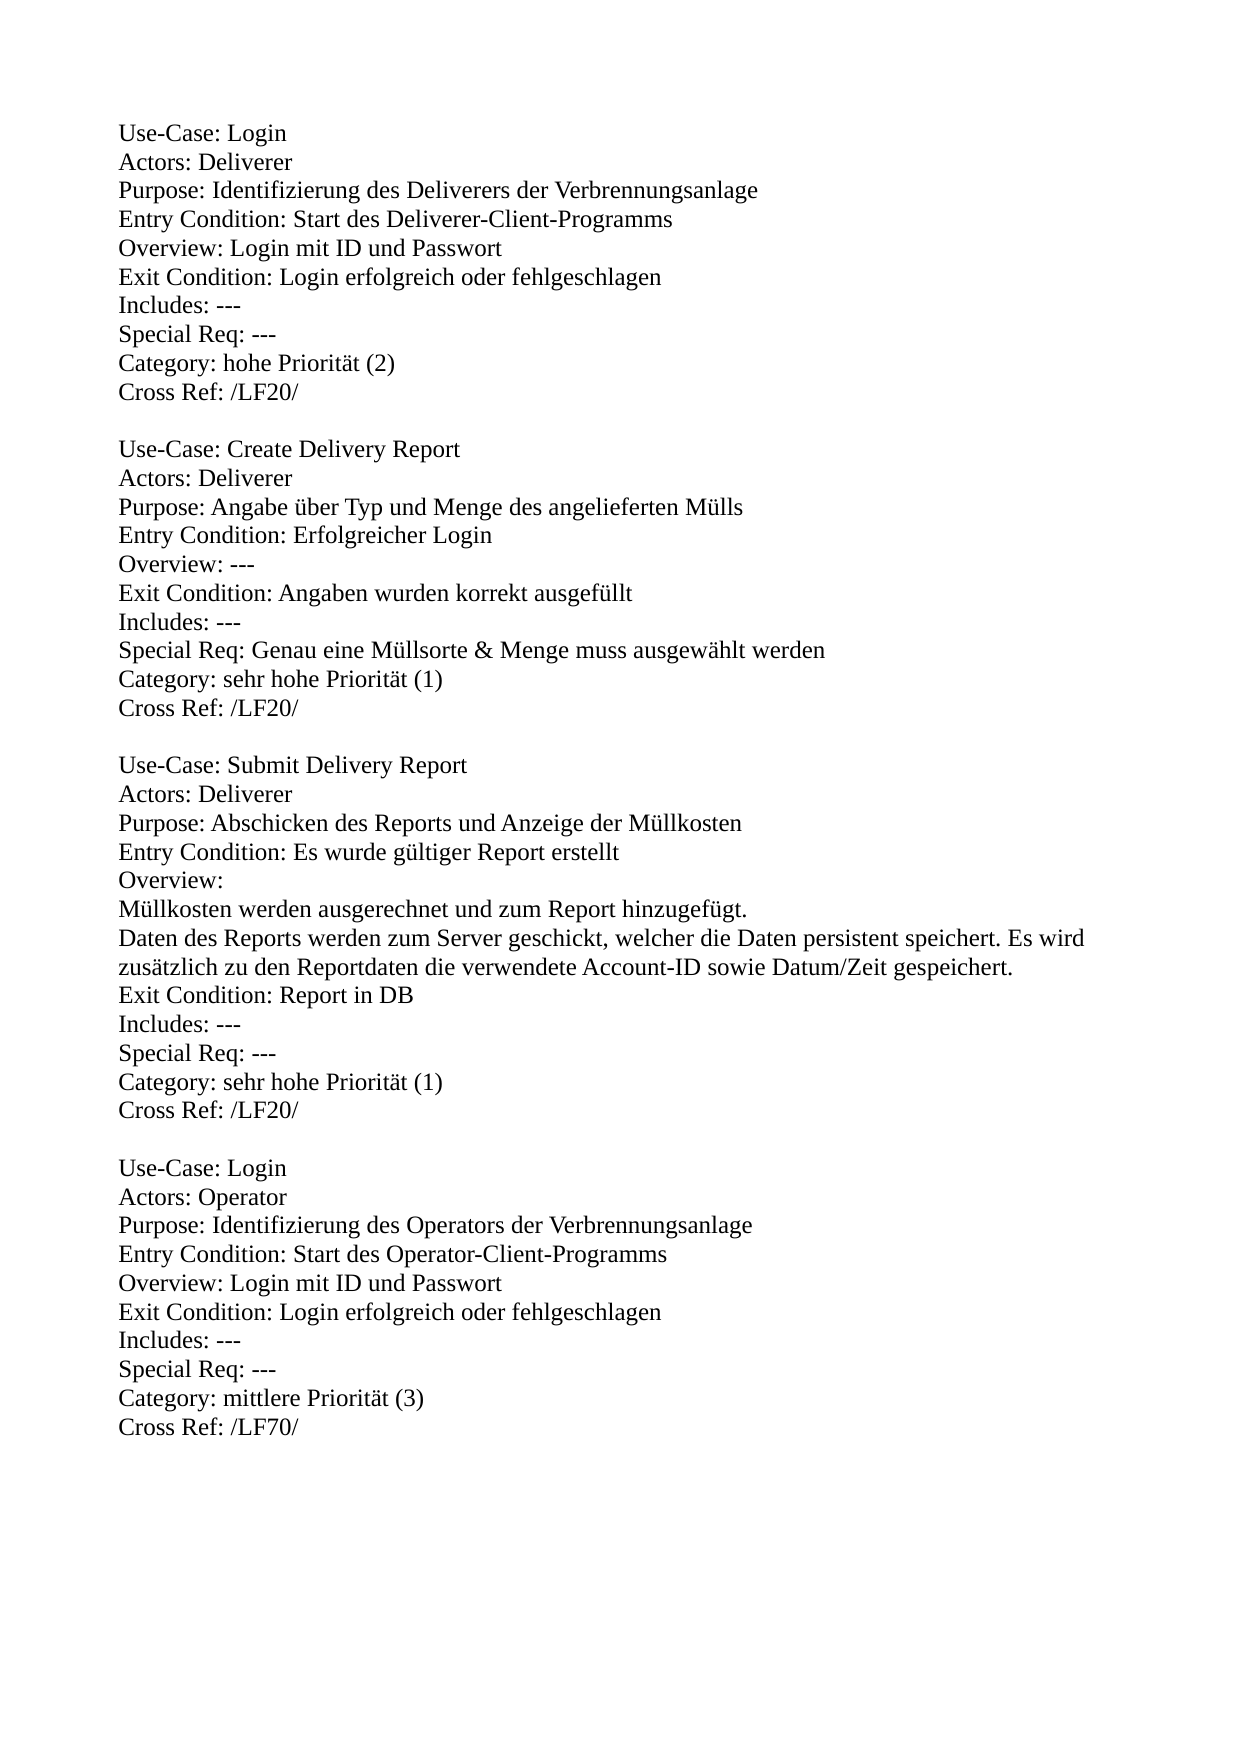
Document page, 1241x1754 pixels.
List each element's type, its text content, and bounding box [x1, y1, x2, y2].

text Overview: --- [118, 549, 1122, 578]
text Includes: --- [118, 291, 1122, 319]
text Purpose: Identifizierung des Deliverers der Verbrennungsanlage [118, 176, 1122, 204]
text Cross Ref: /LF20/ [118, 1096, 1122, 1124]
text Special Req: --- [118, 319, 1122, 348]
text Exit Condition: Login erfolgreich oder fehlgeschlagen [118, 262, 1122, 291]
text Special Req: --- [118, 1354, 1122, 1383]
text Müllkosten werden ausgerechnet und zum Report hinzugefügt. [118, 894, 1122, 923]
text Includes: --- [118, 607, 1122, 636]
text Purpose: Abschicken des Reports und Anzeige der Müllkosten [118, 808, 1122, 837]
text Category: sehr hohe Priorität (1) [118, 1067, 1122, 1096]
text Category: mittlere Priorität (3) [118, 1383, 1122, 1412]
text Overview: [118, 866, 1122, 894]
text Actors: Deliverer [118, 147, 1122, 176]
text Use-Case: Login [118, 1153, 1122, 1182]
text Category: sehr hohe Priorität (1) [118, 664, 1122, 693]
text Cross Ref: /LF20/ [118, 693, 1122, 722]
text Daten des Reports werden zum Server geschickt, welcher die Daten persistent speichert. Es wird zusätzlich zu den Reportdaten die verwendete Account-ID sowie Datum/Zeit gespeichert. [118, 923, 1122, 981]
text Includes: --- [118, 1009, 1122, 1038]
text Purpose: Angabe über Typ und Menge des angelieferten Mülls [118, 492, 1122, 521]
text Exit Condition: Report in DB [118, 981, 1122, 1009]
text Special Req: Genau eine Müllsorte & Menge muss ausgewählt werden [118, 636, 1122, 664]
text Actors: Deliverer [118, 779, 1122, 808]
text Cross Ref: /LF70/ [118, 1412, 1122, 1441]
text Purpose: Identifizierung des Operators der Verbrennungsanlage [118, 1211, 1122, 1239]
text Category: hohe Priorität (2) [118, 348, 1122, 377]
text Entry Condition: Erfolgreicher Login [118, 521, 1122, 549]
text Entry Condition: Start des Operator-Client-Programms [118, 1239, 1122, 1268]
text Overview: Login mit ID und Passwort [118, 233, 1122, 262]
text Overview: Login mit ID und Passwort [118, 1268, 1122, 1297]
text Actors: Deliverer [118, 463, 1122, 492]
text Use-Case: Create Delivery Report [118, 434, 1122, 463]
text Exit Condition: Login erfolgreich oder fehlgeschlagen [118, 1297, 1122, 1326]
text Entry Condition: Es wurde gültiger Report erstellt [118, 837, 1122, 866]
text Exit Condition: Angaben wurden korrekt ausgefüllt [118, 578, 1122, 607]
text Actors: Operator [118, 1182, 1122, 1211]
text Cross Ref: /LF20/ [118, 377, 1122, 406]
text Use-Case: Submit Delivery Report [118, 751, 1122, 779]
text Special Req: --- [118, 1038, 1122, 1067]
text Use-Case: Login [118, 118, 1122, 147]
text Entry Condition: Start des Deliverer-Client-Programms [118, 204, 1122, 233]
text Includes: --- [118, 1326, 1122, 1354]
